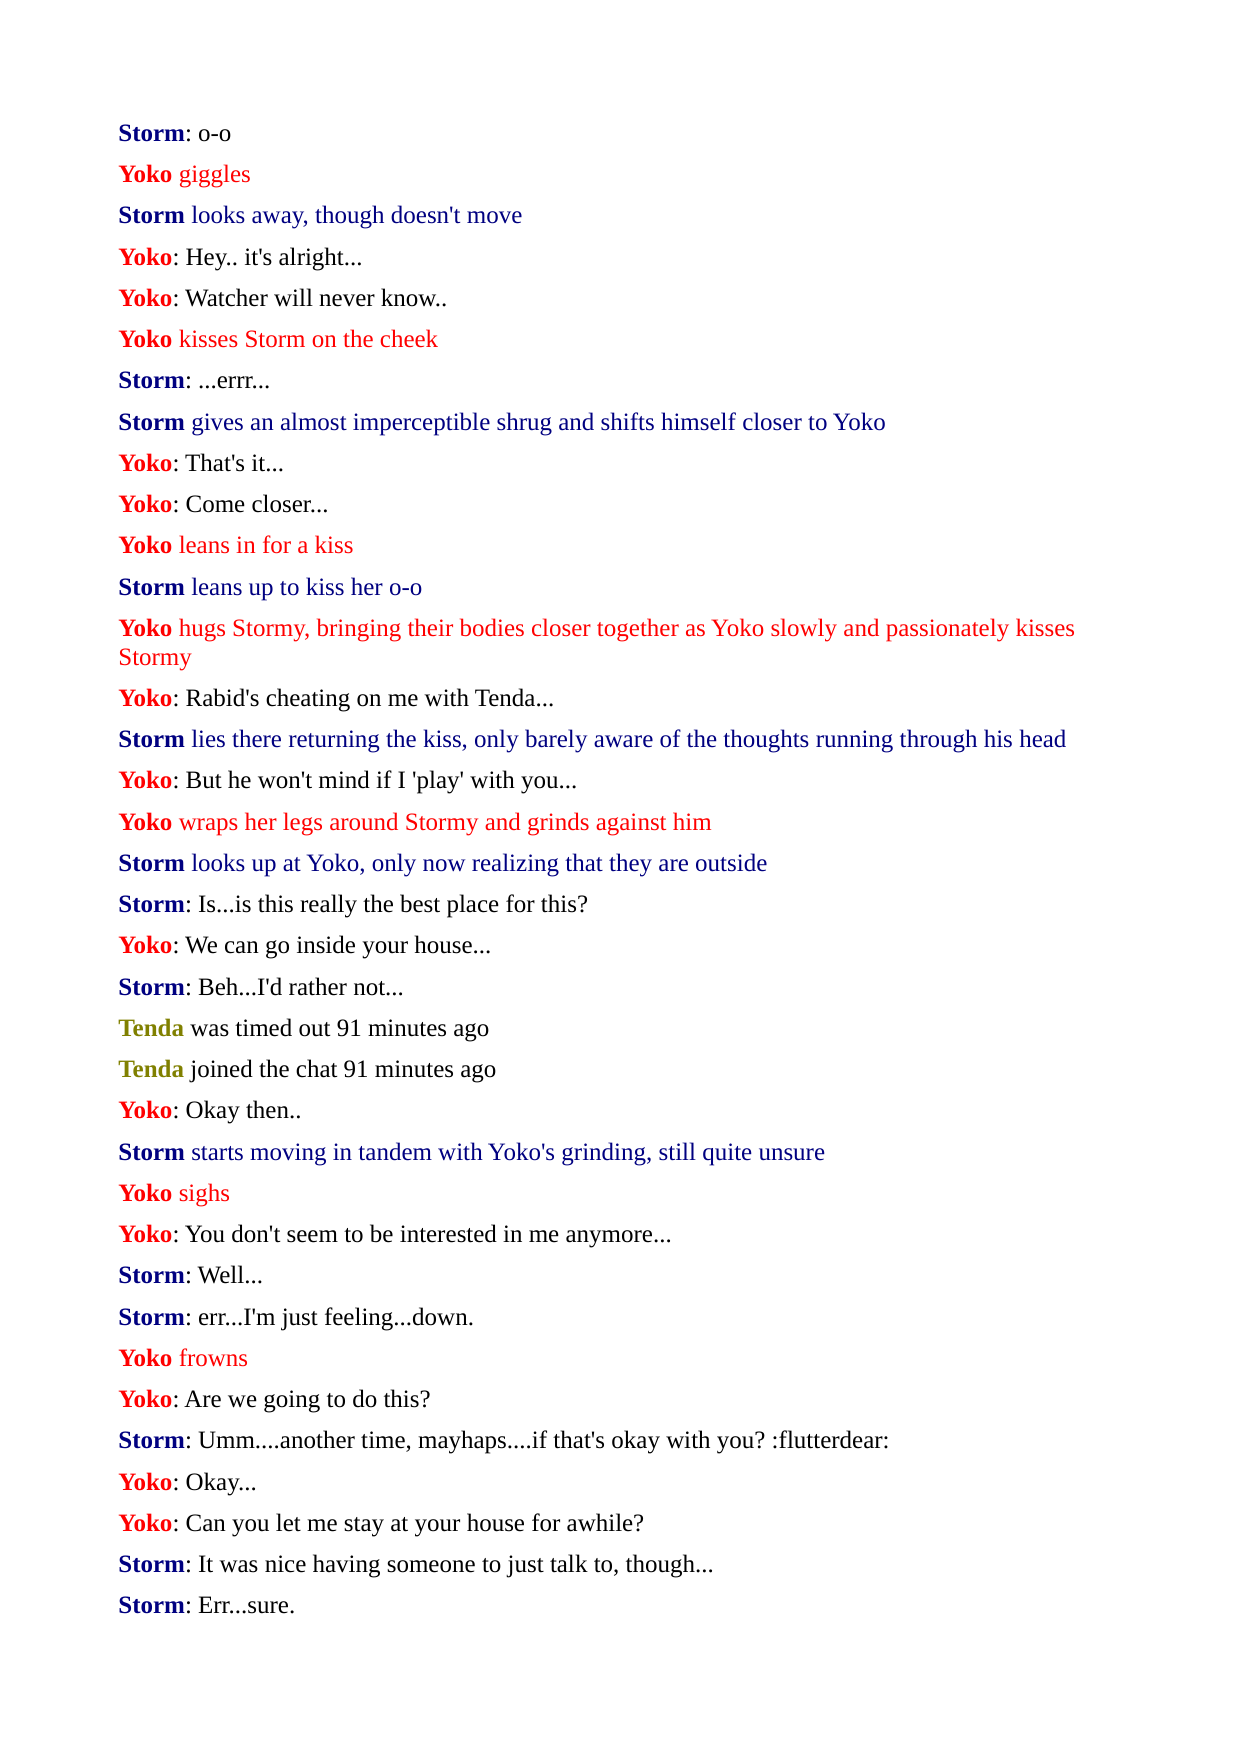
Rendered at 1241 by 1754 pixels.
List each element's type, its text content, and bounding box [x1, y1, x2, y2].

text Yoko: Come closer... [118, 489, 1122, 518]
text Tenda was timed out 91 minutes ago [118, 1013, 1122, 1042]
text Yoko: You don't seem to be interested in me anymore... [118, 1219, 1122, 1248]
text Storm: err...I'm just feeling...down. [118, 1302, 1122, 1331]
text Yoko: We can go inside your house... [118, 931, 1122, 959]
text Yoko: Are we going to do this? [118, 1384, 1122, 1413]
text Yoko: Hey.. it's alright... [118, 242, 1122, 271]
text Storm: Err...sure. [118, 1591, 1122, 1619]
text Storm: Umm....another time, mayhaps....if that's okay with you? :flutterdear: [118, 1426, 1122, 1454]
text Yoko giggles [118, 159, 1122, 188]
text Yoko: Okay then.. [118, 1096, 1122, 1124]
text Storm gives an almost imperceptible shrug and shifts himself closer to Yoko [118, 407, 1122, 436]
text Storm starts moving in tandem with Yoko's grinding, still quite unsure [118, 1137, 1122, 1166]
text Storm: Beh...I'd rather not... [118, 972, 1122, 1001]
text Yoko: Can you let me stay at your house for awhile? [118, 1508, 1122, 1537]
text Yoko kisses Storm on the cheek [118, 324, 1122, 353]
text Storm looks away, though doesn't move [118, 201, 1122, 229]
text Storm looks up at Yoko, only now realizing that they are outside [118, 848, 1122, 877]
text Yoko: That's it... [118, 448, 1122, 477]
text Yoko frowns [118, 1343, 1122, 1372]
text Tenda joined the chat 91 minutes ago [118, 1054, 1122, 1083]
text Yoko: Rabid's cheating on me with Tenda... [118, 683, 1122, 712]
text Storm: Well... [118, 1261, 1122, 1289]
text Storm lies there returning the kiss, only barely aware of the thoughts running through his head [118, 724, 1122, 753]
text Storm: o-o [118, 118, 1122, 147]
text Yoko sighs [118, 1178, 1122, 1207]
text Storm: It was nice having someone to just talk to, though... [118, 1549, 1122, 1578]
text Storm: Is...is this really the best place for this? [118, 889, 1122, 918]
text Yoko leans in for a kiss [118, 531, 1122, 559]
text Yoko: Watcher will never know.. [118, 283, 1122, 312]
text Yoko wraps her legs around Stormy and grinds against him [118, 807, 1122, 836]
text Storm: ...errr... [118, 366, 1122, 394]
text Yoko: But he won't mind if I 'play' with you... [118, 766, 1122, 794]
text Storm leans up to kiss her o-o [118, 572, 1122, 601]
text Yoko hugs Stormy, bringing their bodies closer together as Yoko slowly and passionately kisses Stormy [118, 613, 1122, 671]
text Yoko: Okay... [118, 1467, 1122, 1496]
